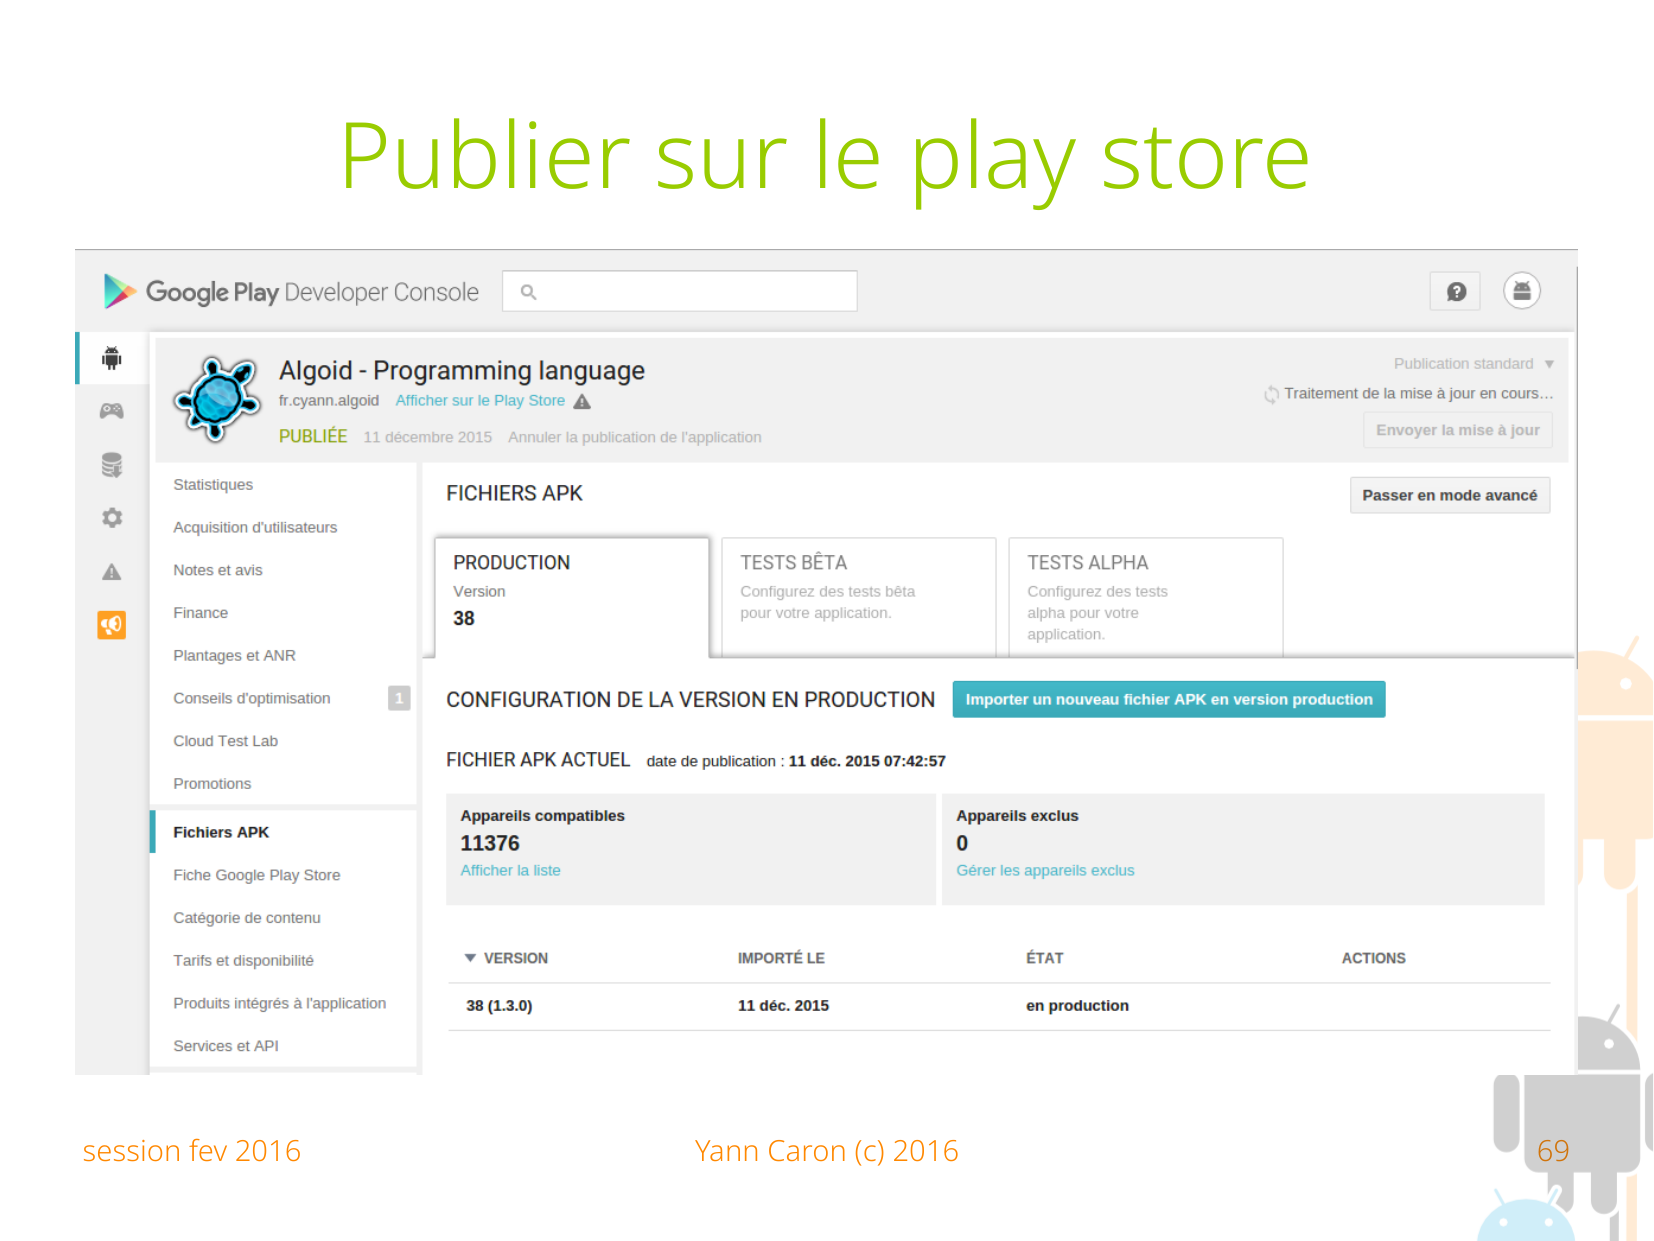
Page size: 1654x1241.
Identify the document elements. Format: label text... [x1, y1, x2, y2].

title Publier sur le play store [82, 49, 1571, 249]
picture [75, 249, 1654, 1241]
